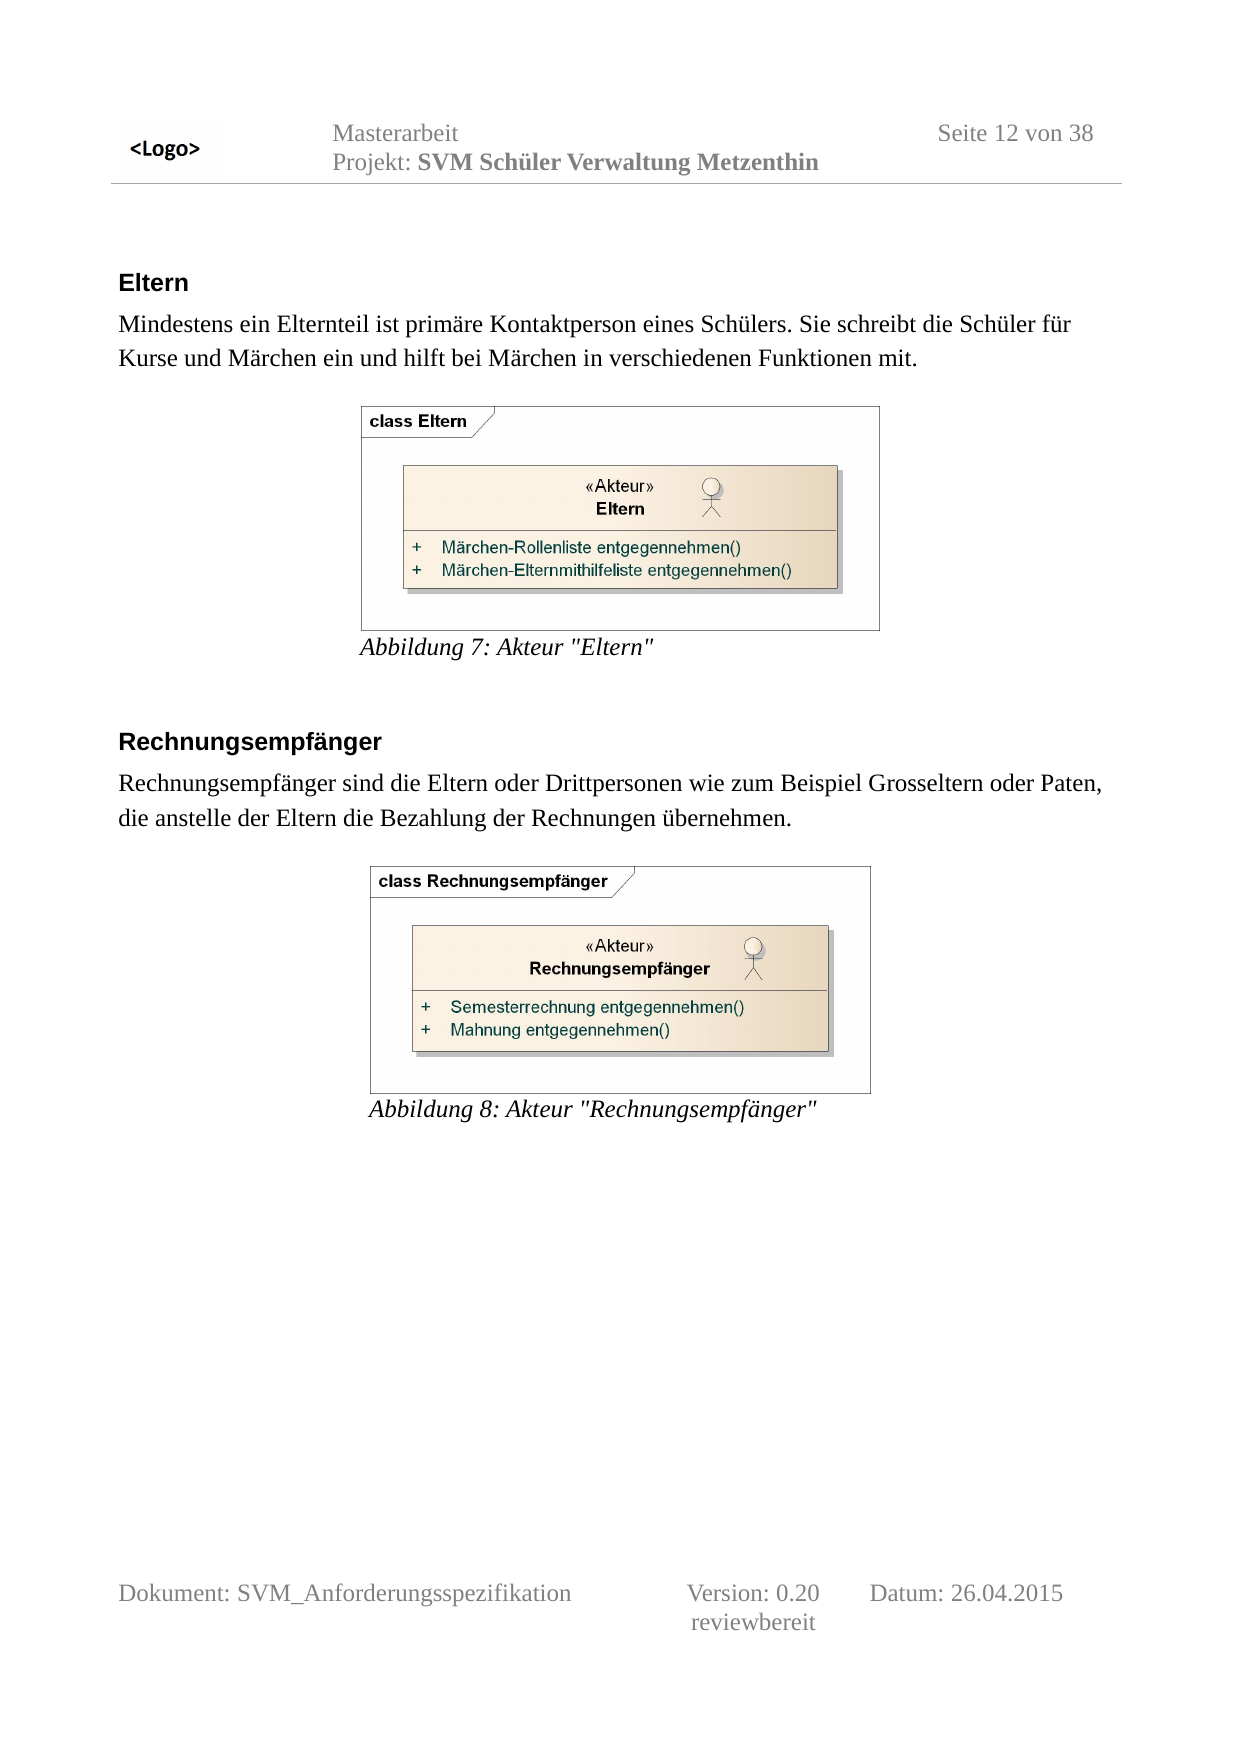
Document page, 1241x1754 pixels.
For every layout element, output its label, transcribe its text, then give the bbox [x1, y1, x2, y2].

text Abbildung 7: Akteur "Eltern" [360, 632, 881, 661]
subtitle Eltern [118, 267, 1122, 296]
text Abbildung 8: Akteur "Rechnungsempfänger" [369, 1095, 871, 1123]
text Mindestens ein Elternteil ist primäre Kontaktperson eines Schülers. Sie schreibt die Schüler für Kurse und Märchen ein und hilft bei Märchen in verschiedenen Funktionen mit. [118, 309, 1122, 372]
picture [359, 404, 881, 632]
picture [368, 864, 872, 1095]
subtitle Rechnungsempfänger [118, 727, 1122, 756]
text Rechnungsempfänger sind die Eltern oder Drittpersonen wie zum Beispiel Grosseltern oder Paten, die anstelle der Eltern die Bezahlung der Rechnungen übernehmen. [118, 768, 1122, 831]
picture [118, 118, 224, 183]
